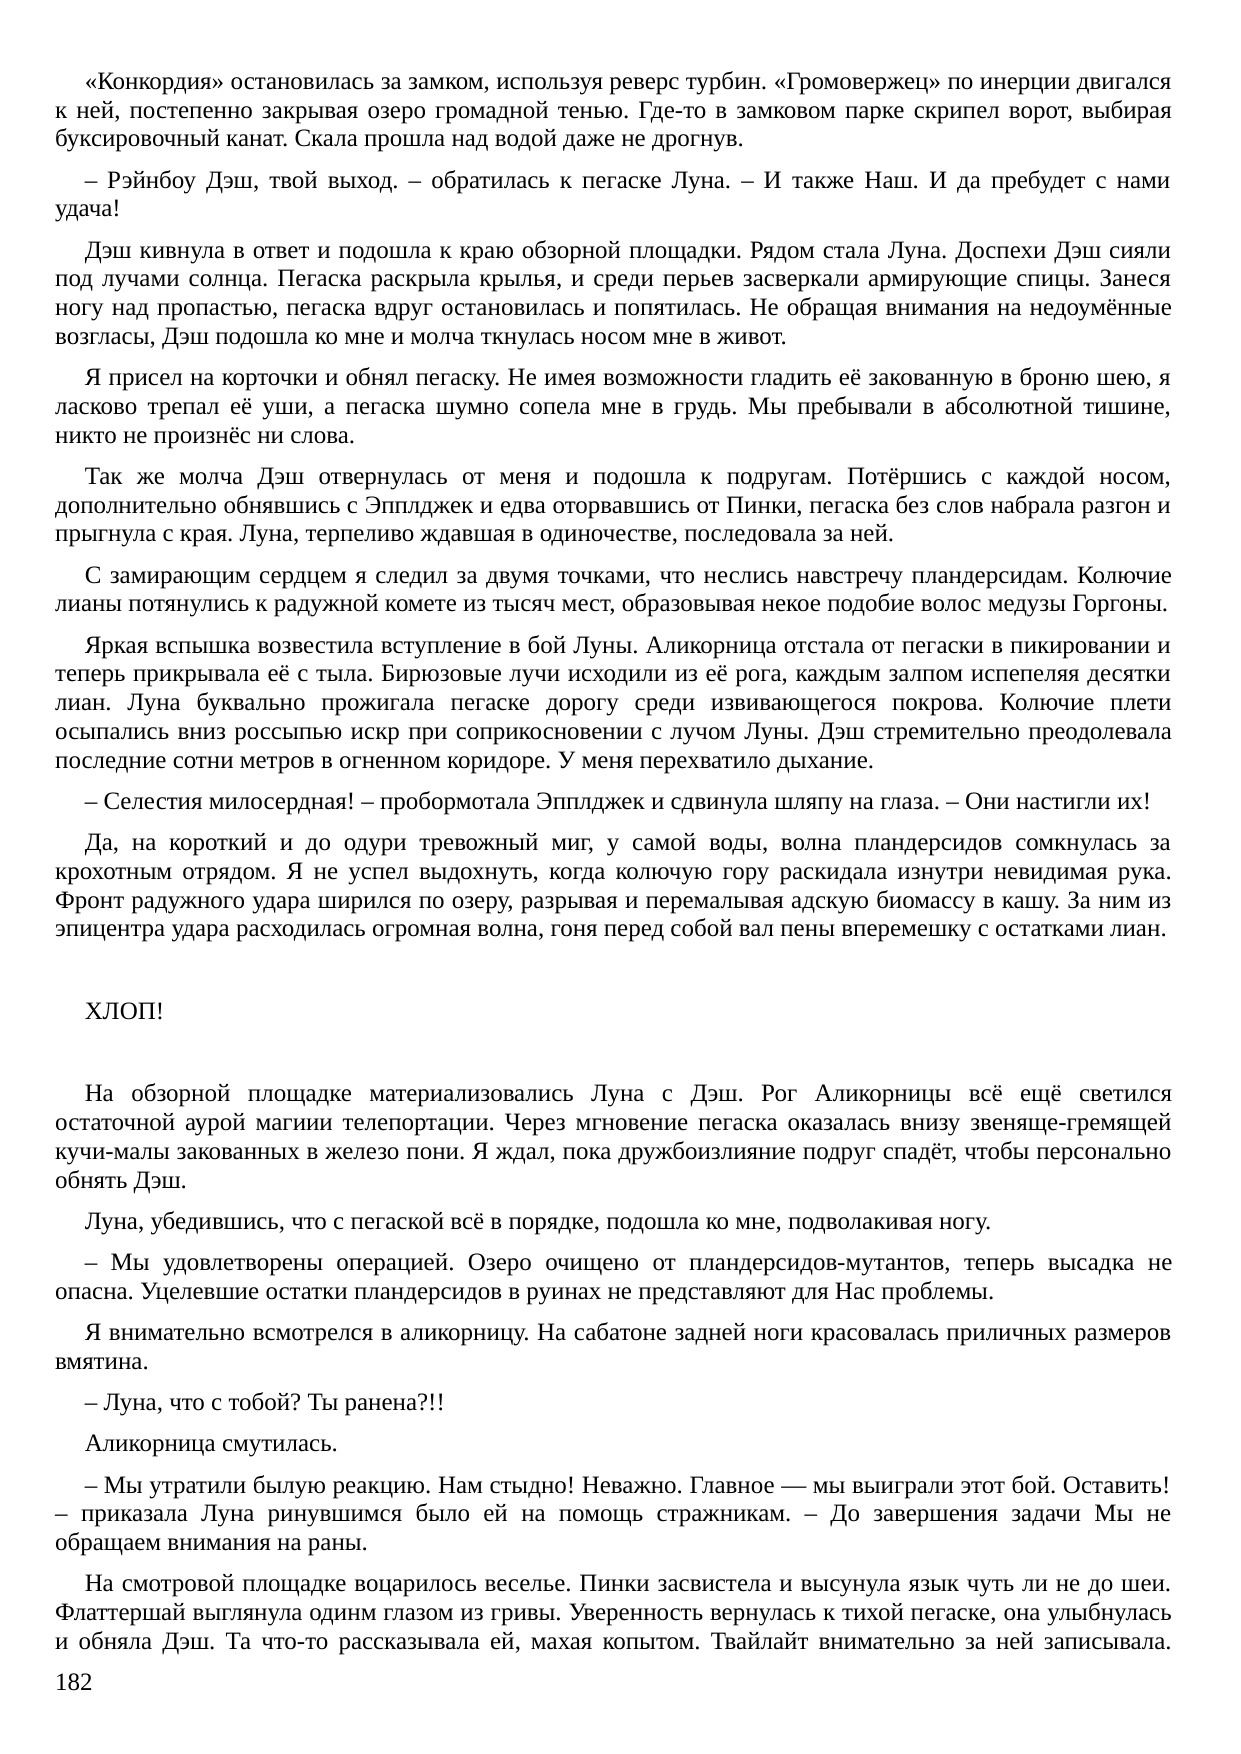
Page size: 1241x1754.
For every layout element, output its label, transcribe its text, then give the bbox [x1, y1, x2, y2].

text – Луна, что с тобой? Ты ранена?!! [55, 1387, 1173, 1416]
text На обзорной площадке материализовались Луна с Дэш. Рог Аликорницы всё ещё светился остаточной аурой магиии телепортации. Через мгновение пегаска оказалась внизу звеняще-гремящей кучи-малы закованных в железо пони. Я ждал, пока дружбоизлияние подруг спадёт, чтобы персонально обнять Дэш. [55, 1078, 1173, 1193]
text Да, на короткий и до одури тревожный миг, у самой воды, волна пландерсидов сомкнулась за крохотным отрядом. Я не успел выдохнуть, когда колючую гору раскидала изнутри невидимая рука. Фронт радужного удара ширился по озеру, разрывая и перемалывая адскую биомассу в кашу. За ним из эпицентра удара расходилась огромная волна, гоня перед собой вал пены вперемешку с остатками лиан. [55, 827, 1173, 942]
text Так же молча Дэш отвернулась от меня и подошла к подругам. Потёршись с каждой носом, дополнительно обнявшись с Эпплджек и едва оторвавшись от Пинки, пегаска без слов набрала разгон и прыгнула с края. Луна, терпеливо ждавшая в одиночестве, последовала за ней. [55, 461, 1173, 547]
text – Мы удовлетворены операцией. Озеро очищено от пландерсидов-мутантов, теперь высадка не опасна. Уцелевшие остатки пландерсидов в руинах не представляют для Нас проблемы. [55, 1247, 1173, 1305]
text Дэш кивнула в ответ и подошла к краю обзорной площадки. Рядом стала Луна. Доспехи Дэш сияли под лучами солнца. Пегаска раскрыла крылья, и среди перьев засверкали армирующие спицы. Занеся ногу над пропастью, пегаска вдруг остановилась и попятилась. Не обращая внимания на недоумённые возгласы, Дэш подошла ко мне и молча ткнулась носом мне в живот. [55, 235, 1173, 350]
text Яркая вспышка возвестила вступление в бой Луны. Аликорница отстала от пегаски в пикировании и теперь прикрывала её с тыла. Бирюзовые лучи исходили из её рога, каждым залпом испепеляя десятки лиан. Луна буквально прожигала пегаске дорогу среди извивающегося покрова. Колючие плети осыпались вниз россыпью искр при соприкосновении с лучом Луны. Дэш стремительно преодолевала последние сотни метров в огненном коридоре. У меня перехватило дыхание. [55, 630, 1173, 773]
text Я присел на корточки и обнял пегаску. Не имея возможности гладить её закованную в броню шею, я ласково трепал её уши, а пегаска шумно сопела мне в грудь. Мы пребывали в абсолютной тишине, никто не произнёс ни слова. [55, 362, 1173, 448]
text ХЛОП! [55, 996, 1173, 1025]
text – Мы утратили былую реакцию. Нам стыдно! Неважно. Главное — мы выиграли этот бой. Оставить! – приказала Луна ринувшимся было ей на помощь стражникам. – До завершения задачи Мы не обращаем внимания на раны. [55, 1470, 1173, 1556]
text Я внимательно всмотрелся в аликорницу. На сабатоне задней ноги красовалась приличных размеров вмятина. [55, 1317, 1173, 1375]
text Луна, убедившись, что с пегаской всё в порядке, подошла ко мне, подволакивая ногу. [55, 1206, 1173, 1235]
text С замирающим сердцем я следил за двумя точками, что неслись навстречу пландерсидам. Колючие лианы потянулись к радужной комете из тысяч мест, образовывая некое подобие волос медузы Горгоны. [55, 560, 1173, 617]
text «Конкордия» остановилась за замком, используя реверс турбин. «Громовержец» по инерции двигался к ней, постепенно закрывая озеро громадной тенью. Где-то в замковом парке скрипел ворот, выбирая буксировочный канат. Скала прошла над водой даже не дрогнув. [55, 66, 1173, 152]
text – Селестия милосердная! – пробормотала Эпплджек и сдвинула шляпу на глаза. – Они настигли их! [55, 786, 1173, 815]
text На смотровой площадке воцарилось веселье. Пинки засвистела и высунула язык чуть ли не до шеи. Флаттершай выглянула одинм глазом из гривы. Уверенность вернулась к тихой пегаске, она улыбнулась и обняла Дэш. Та что-то рассказывала ей, махая копытом. Твайлайт внимательно за ней записывала. [55, 1568, 1173, 1655]
text – Рэйнбоу Дэш, твой выход. – обратилась к пегаске Луна. – И также Наш. И да пребудет с нами удача! [55, 165, 1173, 222]
text Аликорница смутилась. [55, 1428, 1173, 1457]
